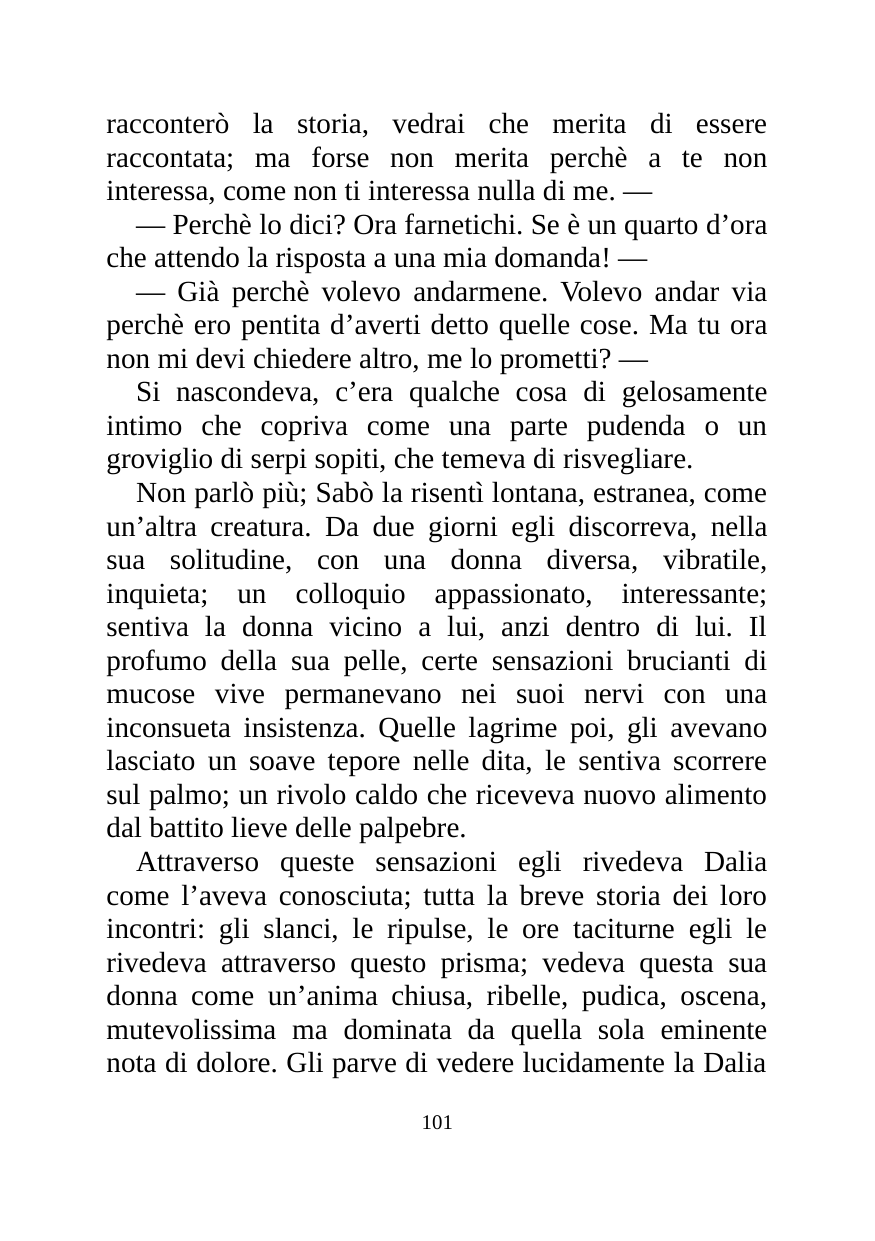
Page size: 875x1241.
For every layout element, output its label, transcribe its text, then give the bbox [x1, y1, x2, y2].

text — Già perchè volevo andarmene. Volevo andar via perchè ero pentita d’averti detto quelle cose. Ma tu ora non mi devi chiedere altro, me lo prometti? — [106, 274, 768, 374]
text Si nascondeva, c’era qualche cosa di gelosamente intimo che copriva come una parte pudenda o un groviglio di serpi sopiti, che temeva di risvegliare. [106, 374, 768, 475]
text Attraverso queste sensazioni egli rivedeva Dalia come l’aveva conosciuta; tutta la breve storia dei loro incontri: gli slanci, le ripulse, le ore taciturne egli le rivedeva attraverso questo prisma; vedeva questa sua donna come un’anima chiusa, ribelle, pudica, oscena, mutevolissima ma dominata da quella sola eminente nota di dolore. Gli parve di vedere lucidamente la Dalia [106, 844, 768, 1079]
text — Perchè lo dici? Ora farnetichi. Se è un quarto d’ora che attendo la risposta a una mia domanda! — [106, 207, 768, 274]
text racconterò la storia, vedrai che merita di essere raccontata; ma forse non merita perchè a te non interessa, come non ti interessa nulla di me. — [106, 106, 768, 207]
text Non parlò più; Sabò la risentì lontana, estranea, come un’altra creatura. Da due giorni egli discorreva, nella sua solitudine, con una donna diversa, vibratile, inquieta; un colloquio appassionato, interessante; sentiva la donna vicino a lui, anzi dentro di lui. Il profumo della sua pelle, certe sensazioni brucianti di mucose vive permanevano nei suoi nervi con una inconsueta insistenza. Quelle lagrime poi, gli avevano lasciato un soave tepore nelle dita, le sentiva scorrere sul palmo; un rivolo caldo che riceveva nuovo alimento dal battito lieve delle palpebre. [106, 475, 768, 844]
